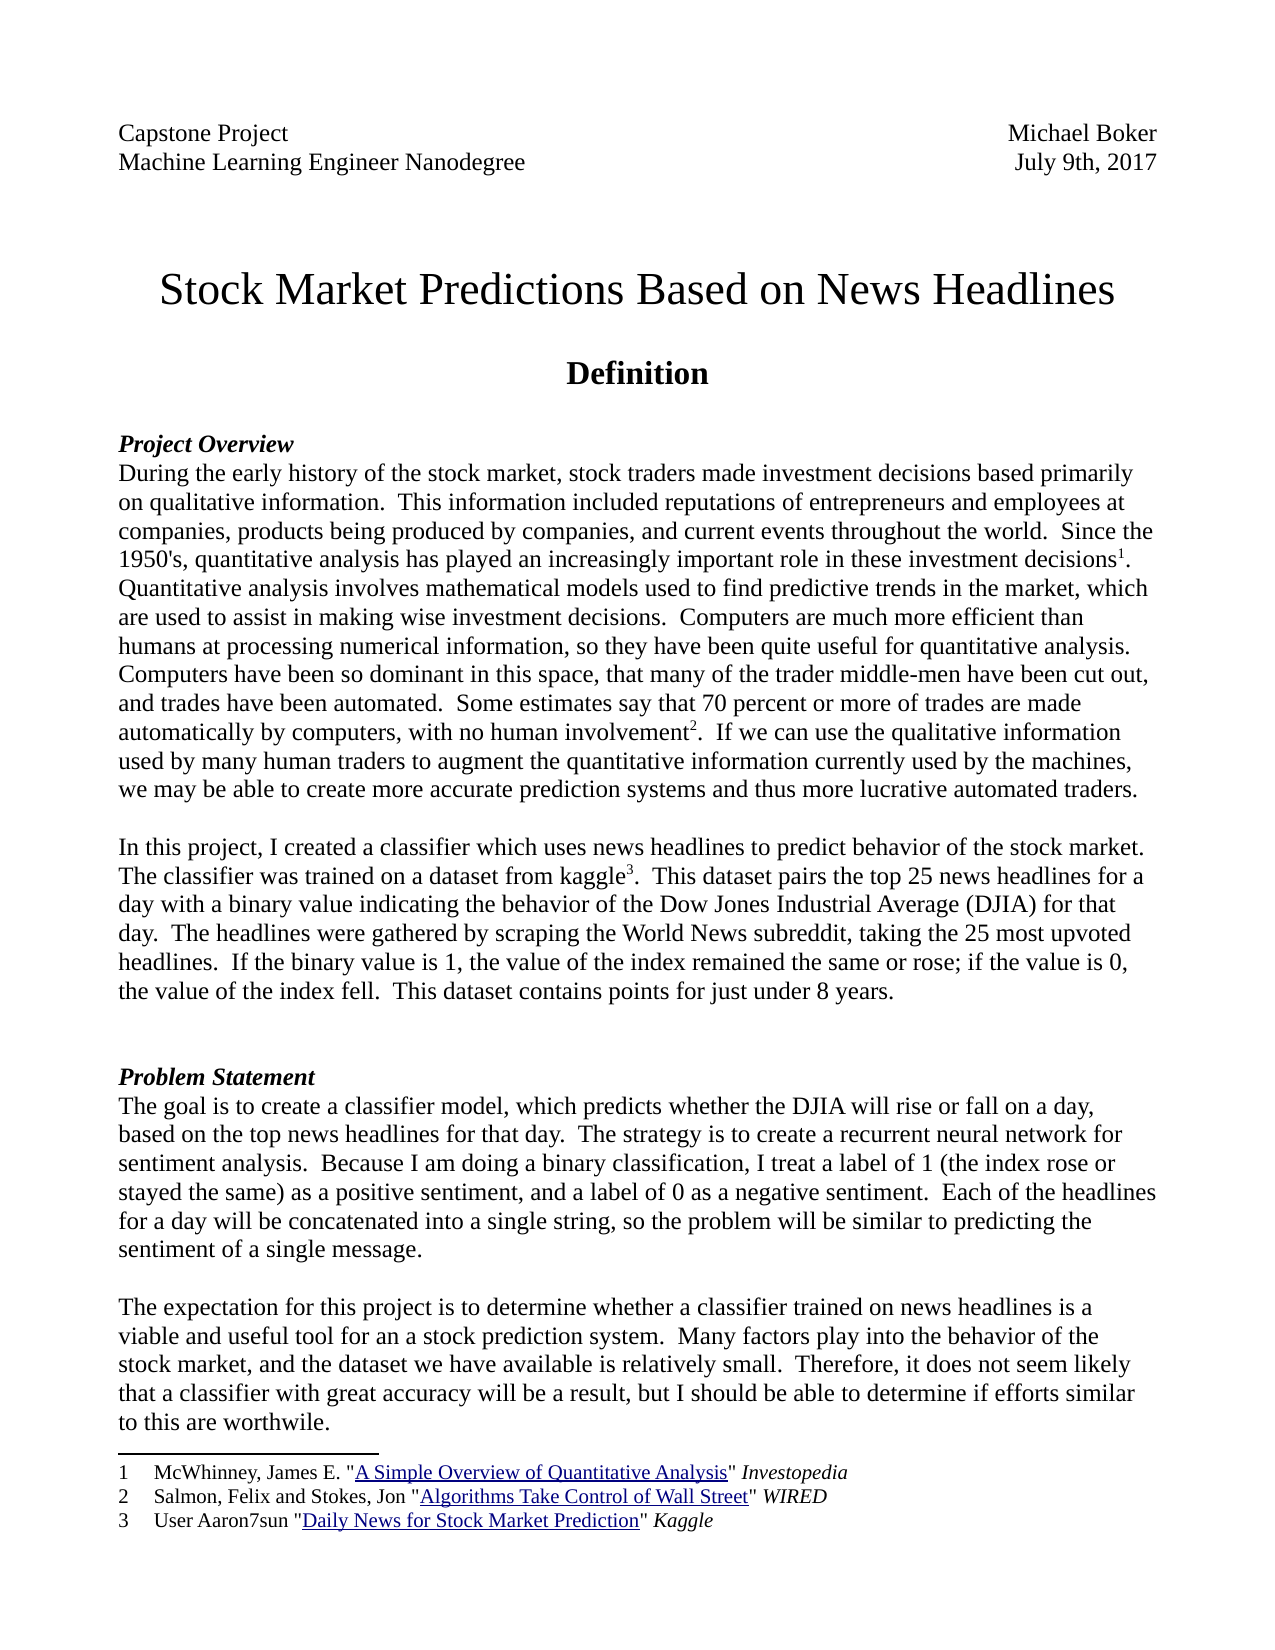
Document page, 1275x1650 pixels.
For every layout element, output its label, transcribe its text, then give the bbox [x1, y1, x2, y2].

text Definition [118, 353, 1157, 391]
text McWhinney, James E. "A Simple Overview of Quantitative Analysis" Investopedia [118, 1460, 1157, 1484]
text In this project, I created a classifier which uses news headlines to predict behavior of the stock market. The classifier was trained on a dataset from kaggle. This dataset pairs the top 25 news headlines for a day with a binary value indicating the behavior of the Dow Jones Industrial Average (DJIA) for that day. The headlines were gathered by scraping the World News subreddit, taking the 25 most upvoted headlines. If the binary value is 1, the value of the index remained the same or rose; if the value is 0, the value of the index fell. This dataset contains points for just under 8 years. [118, 832, 1157, 1004]
text Michael Boker [718, 118, 1157, 147]
text The goal is to create a classifier model, which predicts whether the DJIA will rise or fall on a day, based on the top news headlines for that day. The strategy is to create a recurrent neural network for sentiment analysis. Because I am doing a binary classification, I treat a label of 1 (the index rose or stayed the same) as a positive sentiment, and a label of 0 as a negative sentiment. Each of the headlines for a day will be concatenated into a single string, so the problem will be similar to predicting the sentiment of a single message. [118, 1091, 1157, 1263]
text User Aaron7sun "Daily News for Stock Market Prediction" Kaggle [118, 1508, 1157, 1532]
text Problem Statement [118, 1062, 1157, 1091]
text Capstone Project [118, 118, 718, 147]
text Project Overview [118, 429, 1157, 458]
text Stock Market Predictions Based on News Headlines [118, 262, 1157, 314]
text The expectation for this project is to determine whether a classifier trained on news headlines is a viable and useful tool for an a stock prediction system. Many factors play into the behavior of the stock market, and the dataset we have available is relatively small. Therefore, it does not seem likely that a classifier with great accuracy will be a result, but I should be able to determine if efforts similar to this are worthwile. [118, 1292, 1157, 1436]
text Machine Learning Engineer Nanodegree [118, 147, 718, 176]
text July 9th, 2017 [718, 147, 1157, 176]
text During the early history of the stock market, stock traders made investment decisions based primarily on qualitative information. This information included reputations of entrepreneurs and employees at companies, products being produced by companies, and current events throughout the world. Since the 1950's, quantitative analysis has played an increasingly important role in these investment decisions. Quantitative analysis involves mathematical models used to find predictive trends in the market, which are used to assist in making wise investment decisions. Computers are much more efficient than humans at processing numerical information, so they have been quite useful for quantitative analysis. Computers have been so dominant in this space, that many of the trader middle-men have been cut out, and trades have been automated. Some estimates say that 70 percent or more of trades are made automatically by computers, with no human involvement. If we can use the qualitative information used by many human traders to augment the quantitative information currently used by the machines, we may be able to create more accurate prediction systems and thus more lucrative automated traders. [118, 458, 1157, 803]
text Salmon, Felix and Stokes, Jon "Algorithms Take Control of Wall Street" WIRED [118, 1484, 1157, 1508]
